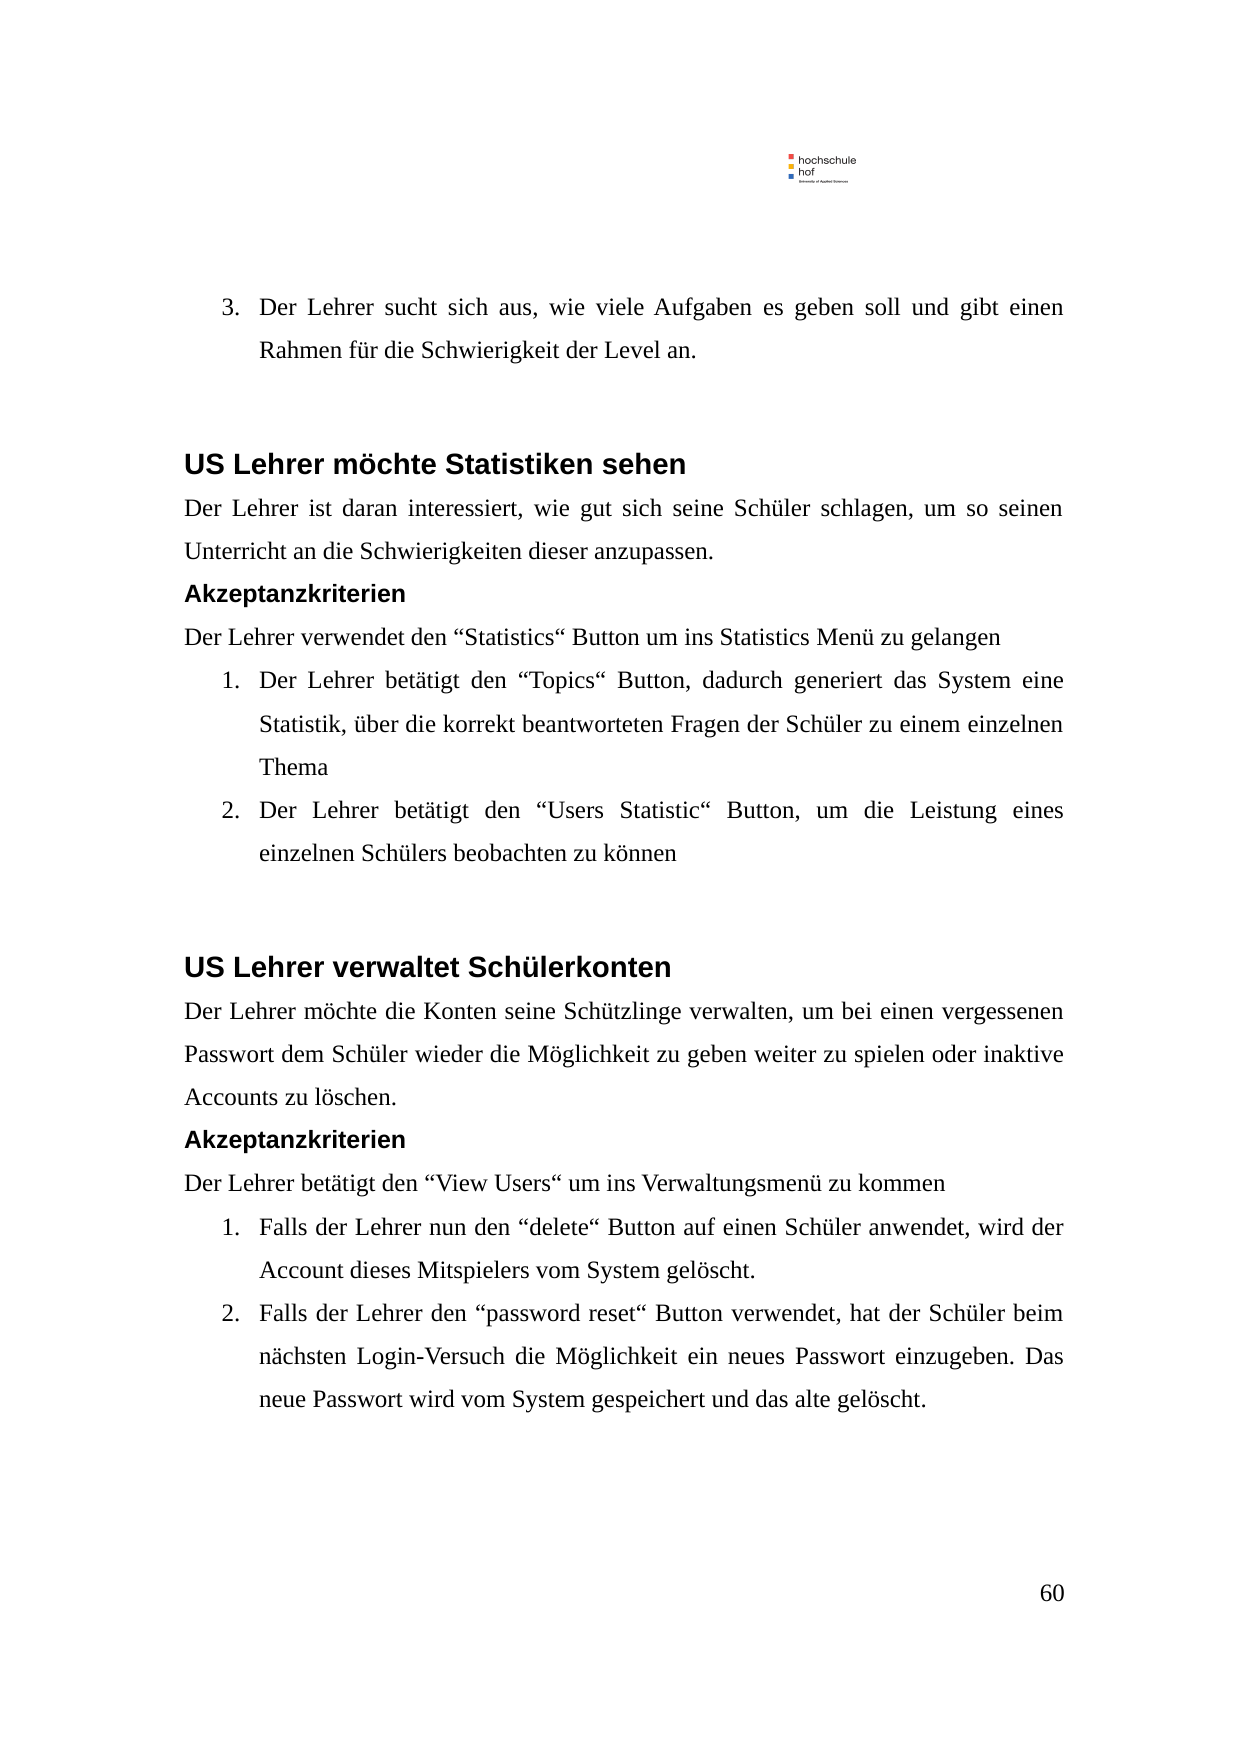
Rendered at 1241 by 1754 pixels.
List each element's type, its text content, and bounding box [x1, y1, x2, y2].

text Der Lehrer möchte die Konten seine Schützlinge verwalten, um bei einen vergessenen Passwort dem Schüler wieder die Möglichkeit zu geben weiter zu spielen oder inaktive Accounts zu löschen. [184, 996, 1064, 1111]
list Der Lehrer sucht sich aus, wie viele Aufgaben es geben soll und gibt einen Rahmen für die Schwierigkeit der Level an. [221, 292, 1064, 364]
subtitle US Lehrer verwaltet Schülerkonten [184, 950, 1064, 983]
list Falls der Lehrer den “password reset“ Button verwendet, hat der Schüler beim nächsten Login-Versuch die Möglichkeit ein neues Passwort einzugeben. Das neue Passwort wird vom System gespeichert und das alte gelöscht. [221, 1298, 1064, 1413]
list Falls der Lehrer nun den “delete“ Button auf einen Schüler anwendet, wird der Account dieses Mitspielers vom System gelöscht. [221, 1212, 1064, 1283]
list Der Lehrer betätigt den “Users Statistic“ Button, um die Leistung eines einzelnen Schülers beobachten zu können [221, 795, 1064, 867]
text Der Lehrer verwendet den “Statistics“ Button um ins Statistics Menü zu gelangen [184, 622, 1064, 651]
list Der Lehrer betätigt den “Topics“ Button, dadurch generiert das System eine Statistik, über die korrekt beantworteten Fragen der Schüler zu einem einzelnen Thema [221, 666, 1064, 781]
subtitle US Lehrer möchte Statistiken sehen [184, 447, 1064, 481]
text Akzeptanzkriterien [184, 579, 1064, 608]
text Der Lehrer betätigt den “View Users“ um ins Verwaltungsmenü zu kommen [184, 1168, 1064, 1197]
text Der Lehrer ist daran interessiert, wie gut sich seine Schüler schlagen, um so seinen Unterricht an die Schwierigkeiten dieser anzupassen. [184, 493, 1064, 565]
picture [788, 154, 856, 183]
text Akzeptanzkriterien [184, 1125, 1064, 1154]
